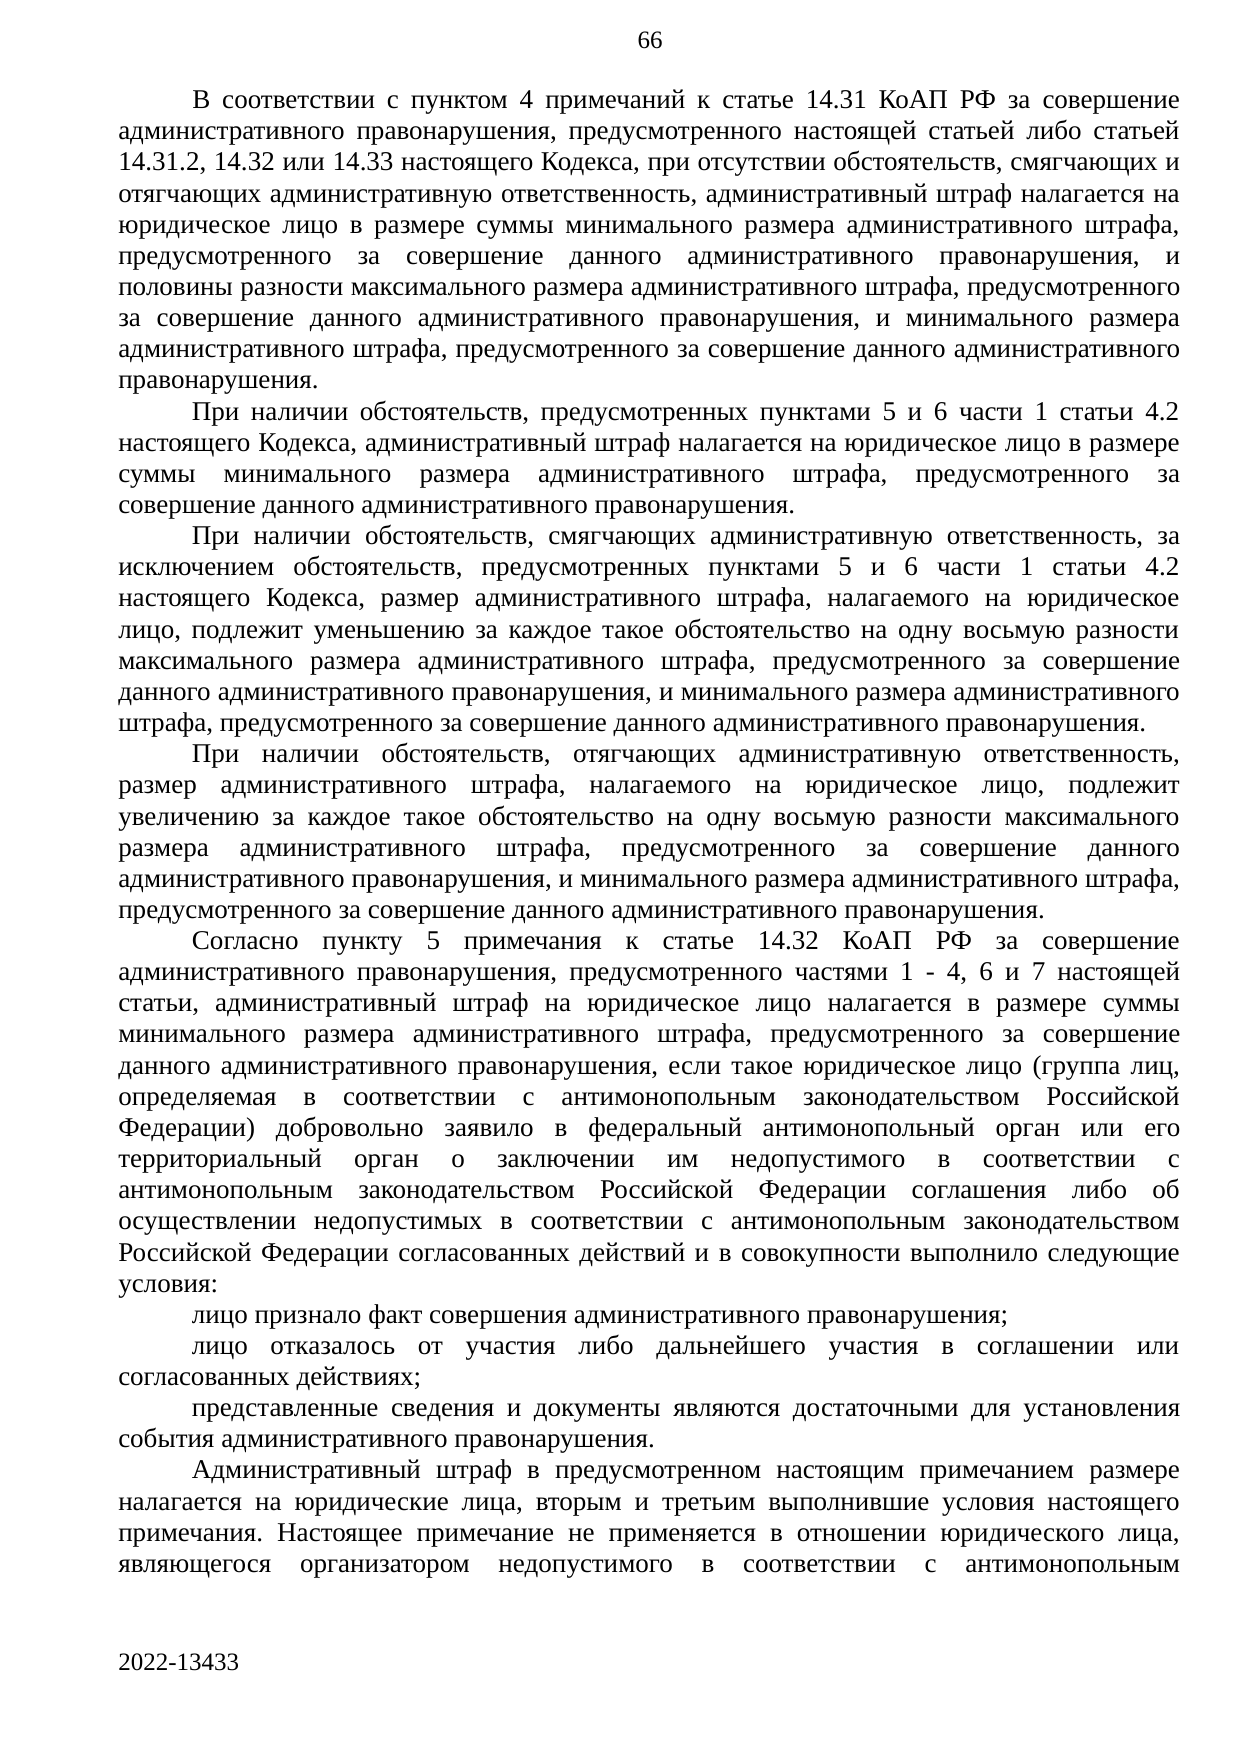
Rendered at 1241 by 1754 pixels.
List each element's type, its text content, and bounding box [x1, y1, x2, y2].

text лицо отказалось от участия либо дальнейшего участия в соглашении или согласованных действиях; [118, 1329, 1181, 1391]
text представленные сведения и документы являются достаточными для установления события административного правонарушения. [118, 1391, 1181, 1454]
text В соответствии с пунктом 4 примечаний к статье 14.31 КоАП РФ за совершение административного правонарушения, предусмотренного настоящей статьей либо статьей 14.31.2, 14.32 или 14.33 настоящего Кодекса, при отсутствии обстоятельств, смягчающих и отягчающих административную ответственность, административный штраф налагается на юридическое лицо в размере суммы минимального размера административного штрафа, предусмотренного за совершение данного административного правонарушения, и половины разности максимального размера административного штрафа, предусмотренного за совершение данного административного правонарушения, и минимального размера административного штрафа, предусмотренного за совершение данного административного правонарушения. [118, 83, 1181, 395]
text При наличии обстоятельств, смягчающих административную ответственность, за исключением обстоятельств, предусмотренных пунктами 5 и 6 части 1 статьи 4.2 настоящего Кодекса, размер административного штрафа, налагаемого на юридическое лицо, подлежит уменьшению за каждое такое обстоятельство на одну восьмую разности максимального размера административного штрафа, предусмотренного за совершение данного административного правонарушения, и минимального размера административного штрафа, предусмотренного за совершение данного административного правонарушения. [118, 519, 1181, 737]
text Административный штраф в предусмотренном настоящим примечанием размере налагается на юридические лица, вторым и третьим выполнившие условия настоящего примечания. Настоящее примечание не применяется в отношении юридического лица, являющегося организатором недопустимого в соответствии с антимонопольным [118, 1454, 1181, 1578]
text лицо признало факт совершения административного правонарушения; [118, 1298, 1181, 1329]
text Согласно пункту 5 примечания к статье 14.32 КоАП РФ за совершение административного правонарушения, предусмотренного частями 1 - 4, 6 и 7 настоящей статьи, административный штраф на юридическое лицо налагается в размере суммы минимального размера административного штрафа, предусмотренного за совершение данного административного правонарушения, если такое юридическое лицо (группа лиц, определяемая в соответствии с антимонопольным законодательством Российской Федерации) добровольно заявило в федеральный антимонопольный орган или его территориальный орган о заключении им недопустимого в соответствии с антимонопольным законодательством Российской Федерации соглашения либо об осуществлении недопустимых в соответствии с антимонопольным законодательством Российской Федерации согласованных действий и в совокупности выполнило следующие условия: [118, 924, 1181, 1298]
text При наличии обстоятельств, предусмотренных пунктами 5 и 6 части 1 статьи 4.2 настоящего Кодекса, административный штраф налагается на юридическое лицо в размере суммы минимального размера административного штрафа, предусмотренного за совершение данного административного правонарушения. [118, 395, 1181, 519]
text При наличии обстоятельств, отягчающих административную ответственность, размер административного штрафа, налагаемого на юридическое лицо, подлежит увеличению за каждое такое обстоятельство на одну восьмую разности максимального размера административного штрафа, предусмотренного за совершение данного административного правонарушения, и минимального размера административного штрафа, предусмотренного за совершение данного административного правонарушения. [118, 737, 1181, 924]
